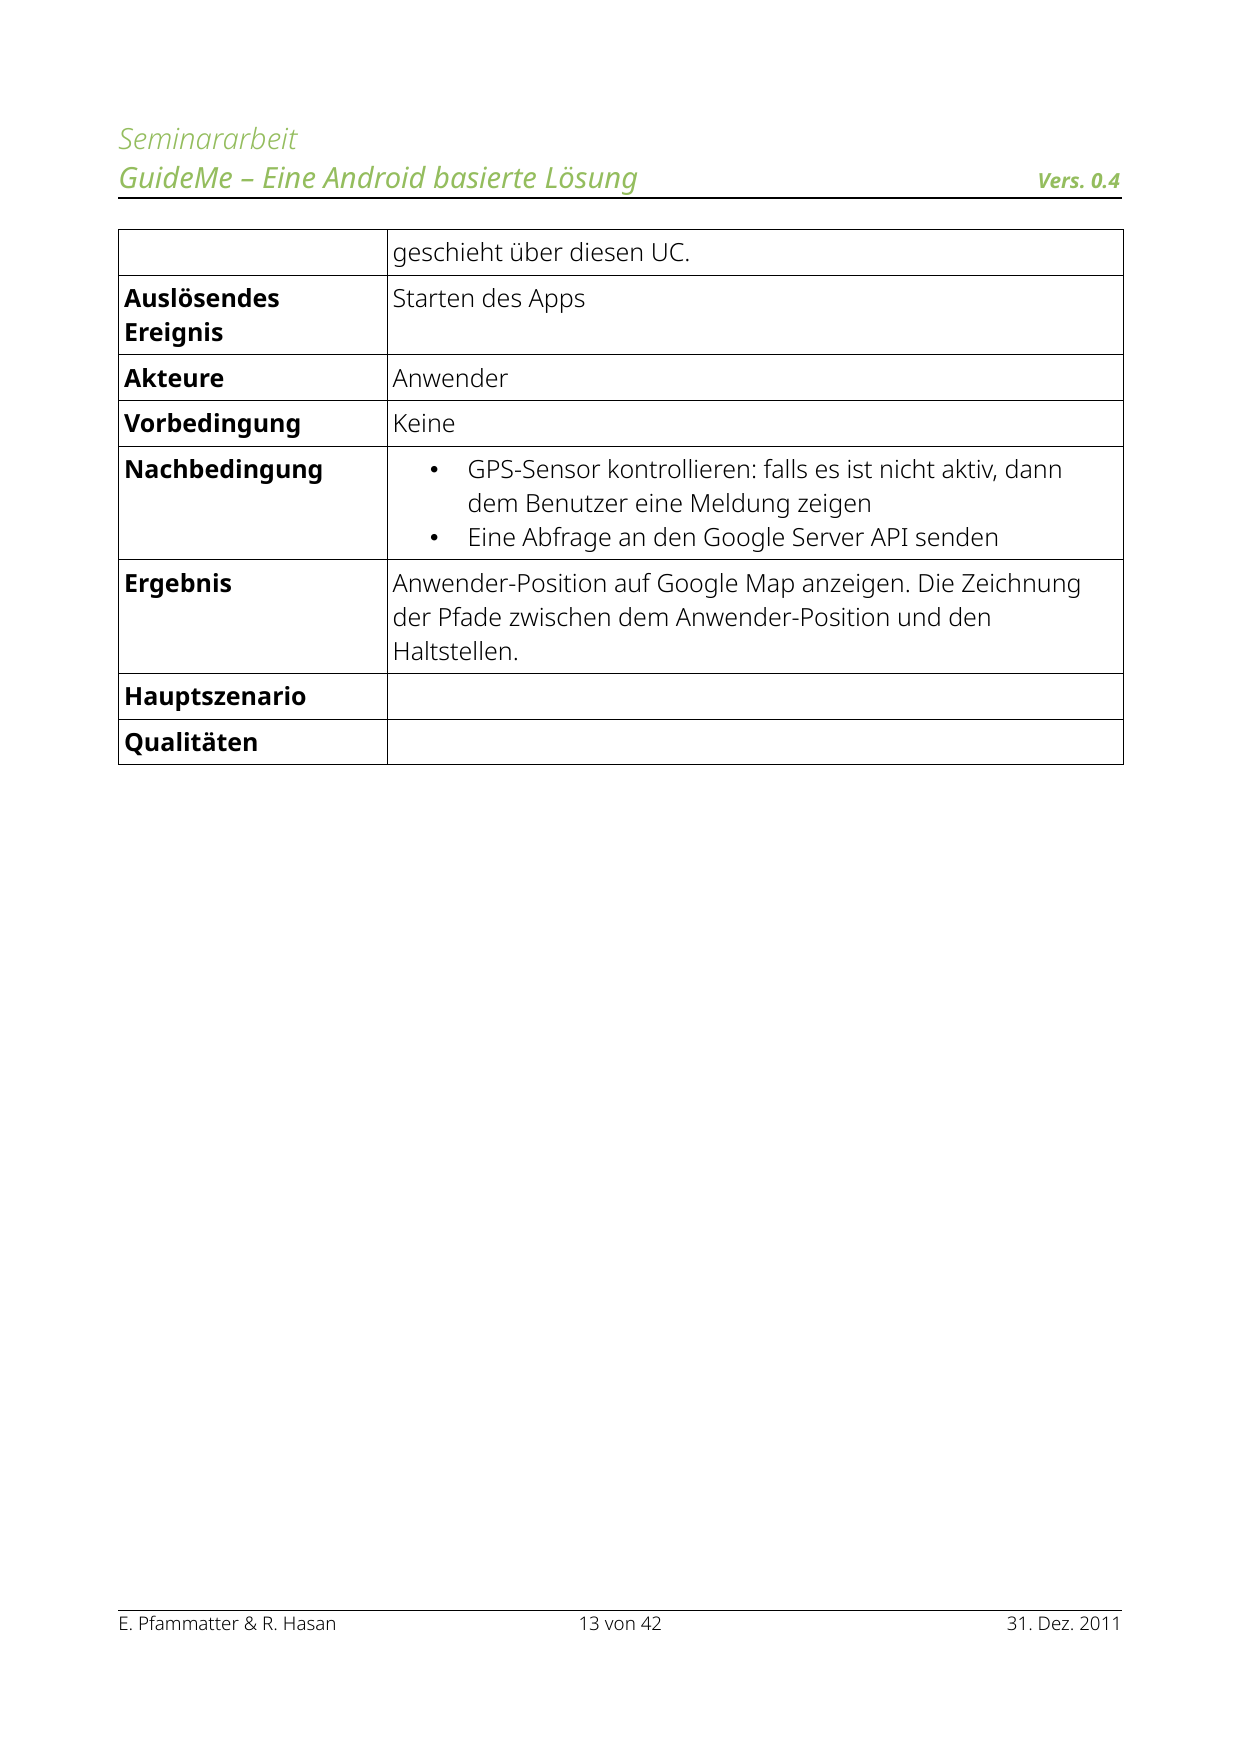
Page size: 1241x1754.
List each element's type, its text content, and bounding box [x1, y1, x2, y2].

table_cell Hauptszenario [119, 674, 387, 719]
table_cell GPS-Sensor kontrollieren: falls es ist nicht aktiv, dann dem Benutzer eine Meldung zeigen Eine Abfrage an den Google Server API senden [388, 447, 1123, 559]
table_cell Qualitäten [119, 720, 387, 764]
table_cell Anwender [388, 355, 1123, 400]
table_cell Vorbedingung [119, 401, 387, 446]
table_cell Anwender-Position auf Google Map anzeigen. Die Zeichnung der Pfade zwischen dem Anwender-Position und den Haltstellen. [388, 560, 1123, 673]
table_cell [388, 674, 1123, 719]
table_cell Ergebnis [119, 560, 387, 673]
table_cell Nachbedingung [119, 447, 387, 559]
table_cell [119, 230, 387, 275]
table_cell Akteure [119, 355, 387, 400]
table_cell geschieht über diesen UC. [388, 230, 1123, 275]
table_cell Keine [388, 401, 1123, 446]
table_cell Starten des Apps [388, 276, 1123, 354]
table_cell [388, 720, 1123, 764]
table_cell Auslösendes Ereignis [119, 276, 387, 354]
